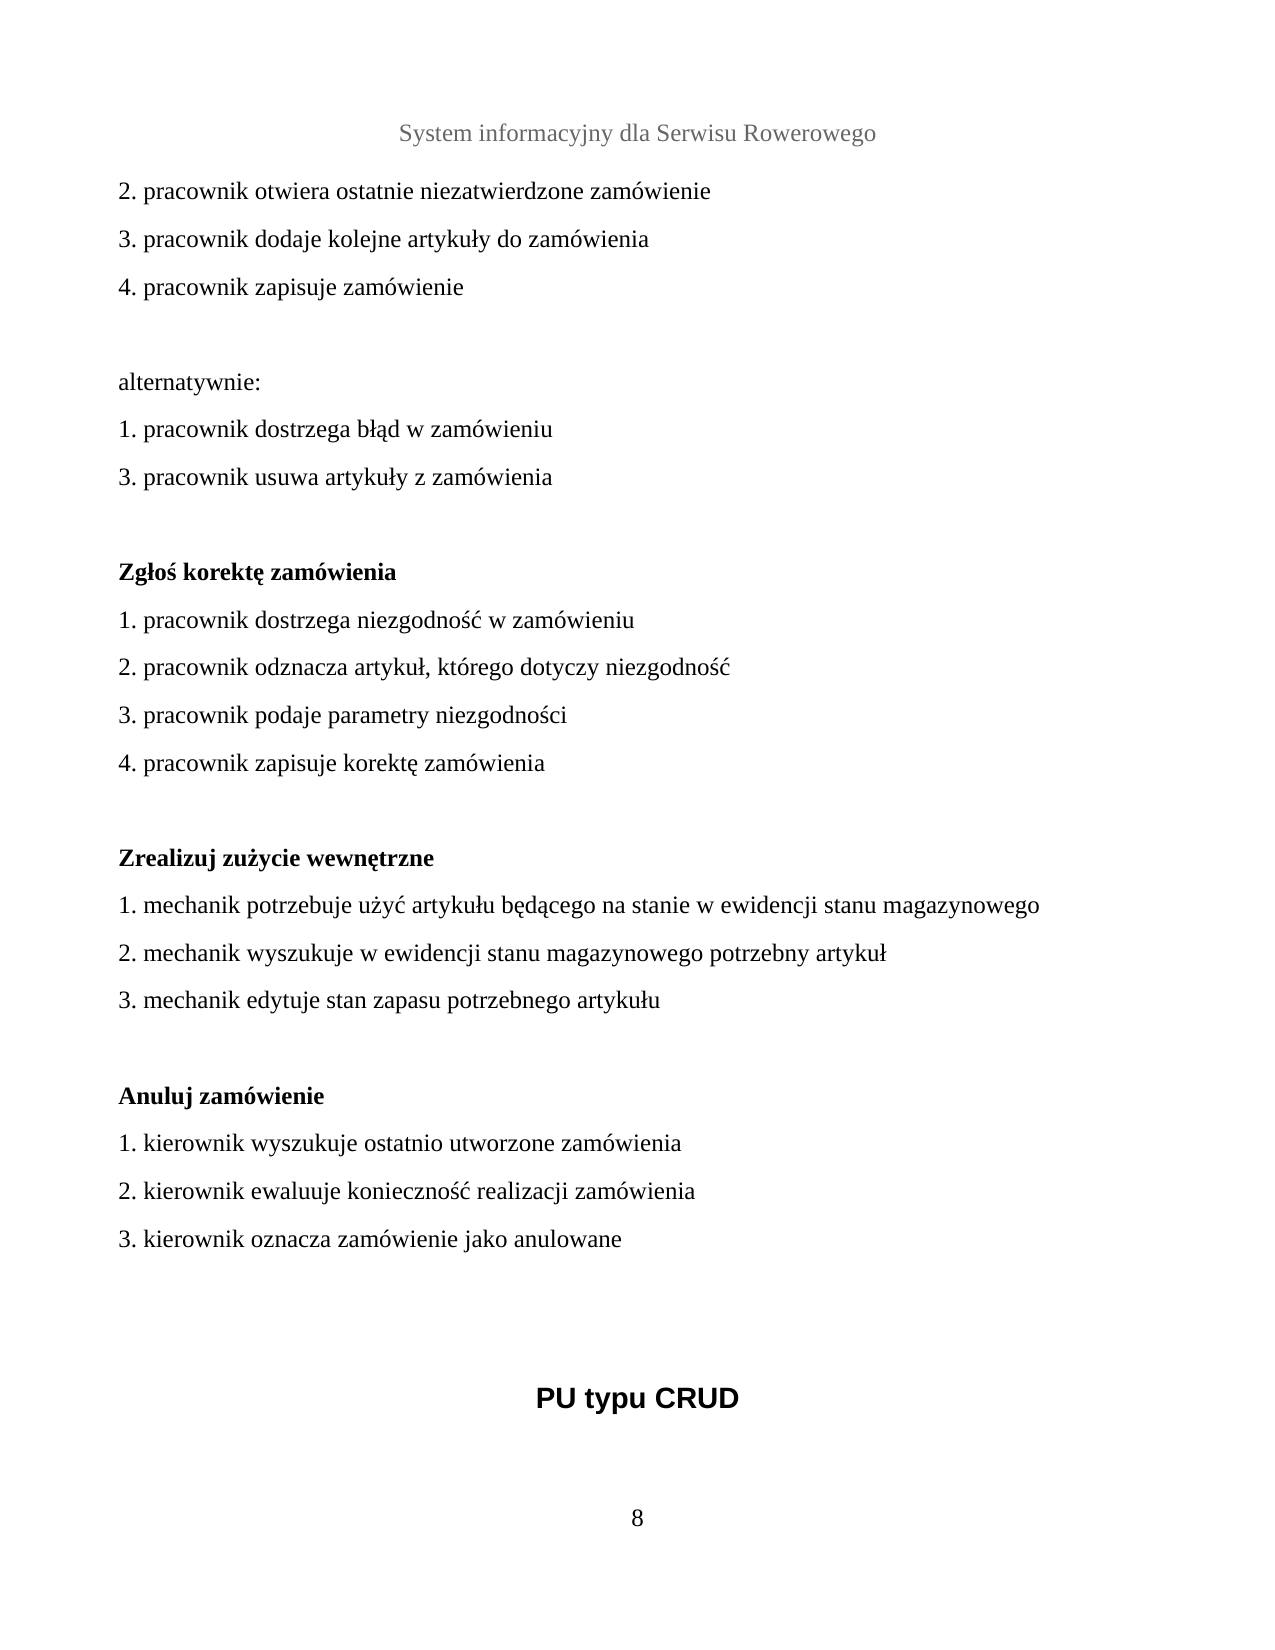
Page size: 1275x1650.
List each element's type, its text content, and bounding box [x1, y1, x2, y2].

text 4. pracownik zapisuje korektę zamówienia [118, 748, 1157, 776]
text 3. kierownik oznacza zamówienie jako anulowane [118, 1224, 1157, 1252]
text Anuluj zamówienie [118, 1081, 1157, 1109]
text 2. mechanik wyszukuje w ewidencji stanu magazynowego potrzebny artykuł [118, 938, 1157, 967]
subtitle PU typu CRUD [118, 1381, 1157, 1415]
text 3. pracownik dodaje kolejne artykuły do zamówienia [118, 224, 1157, 253]
text alternatywnie: [118, 367, 1157, 396]
text Zrealizuj zużycie wewnętrzne [118, 843, 1157, 872]
text 2. kierownik ewaluuje konieczność realizacji zamówienia [118, 1176, 1157, 1205]
text 1. mechanik potrzebuje użyć artykułu będącego na stanie w ewidencji stanu magazynowego [118, 890, 1157, 919]
text 1. pracownik dostrzega błąd w zamówieniu [118, 414, 1157, 443]
text 3. pracownik usuwa artykuły z zamówienia [118, 462, 1157, 491]
text 2. pracownik odznacza artykuł, którego dotyczy niezgodność [118, 652, 1157, 681]
text 1. pracownik dostrzega niezgodność w zamówieniu [118, 605, 1157, 633]
text Zgłoś korektę zamówienia [118, 557, 1157, 586]
text 1. kierownik wyszukuje ostatnio utworzone zamówienia [118, 1128, 1157, 1157]
text 3. mechanik edytuje stan zapasu potrzebnego artykułu [118, 986, 1157, 1014]
text 4. pracownik zapisuje zamówienie [118, 272, 1157, 300]
text 2. pracownik otwiera ostatnie niezatwierdzone zamówienie [118, 176, 1157, 205]
text 3. pracownik podaje parametry niezgodności [118, 700, 1157, 729]
